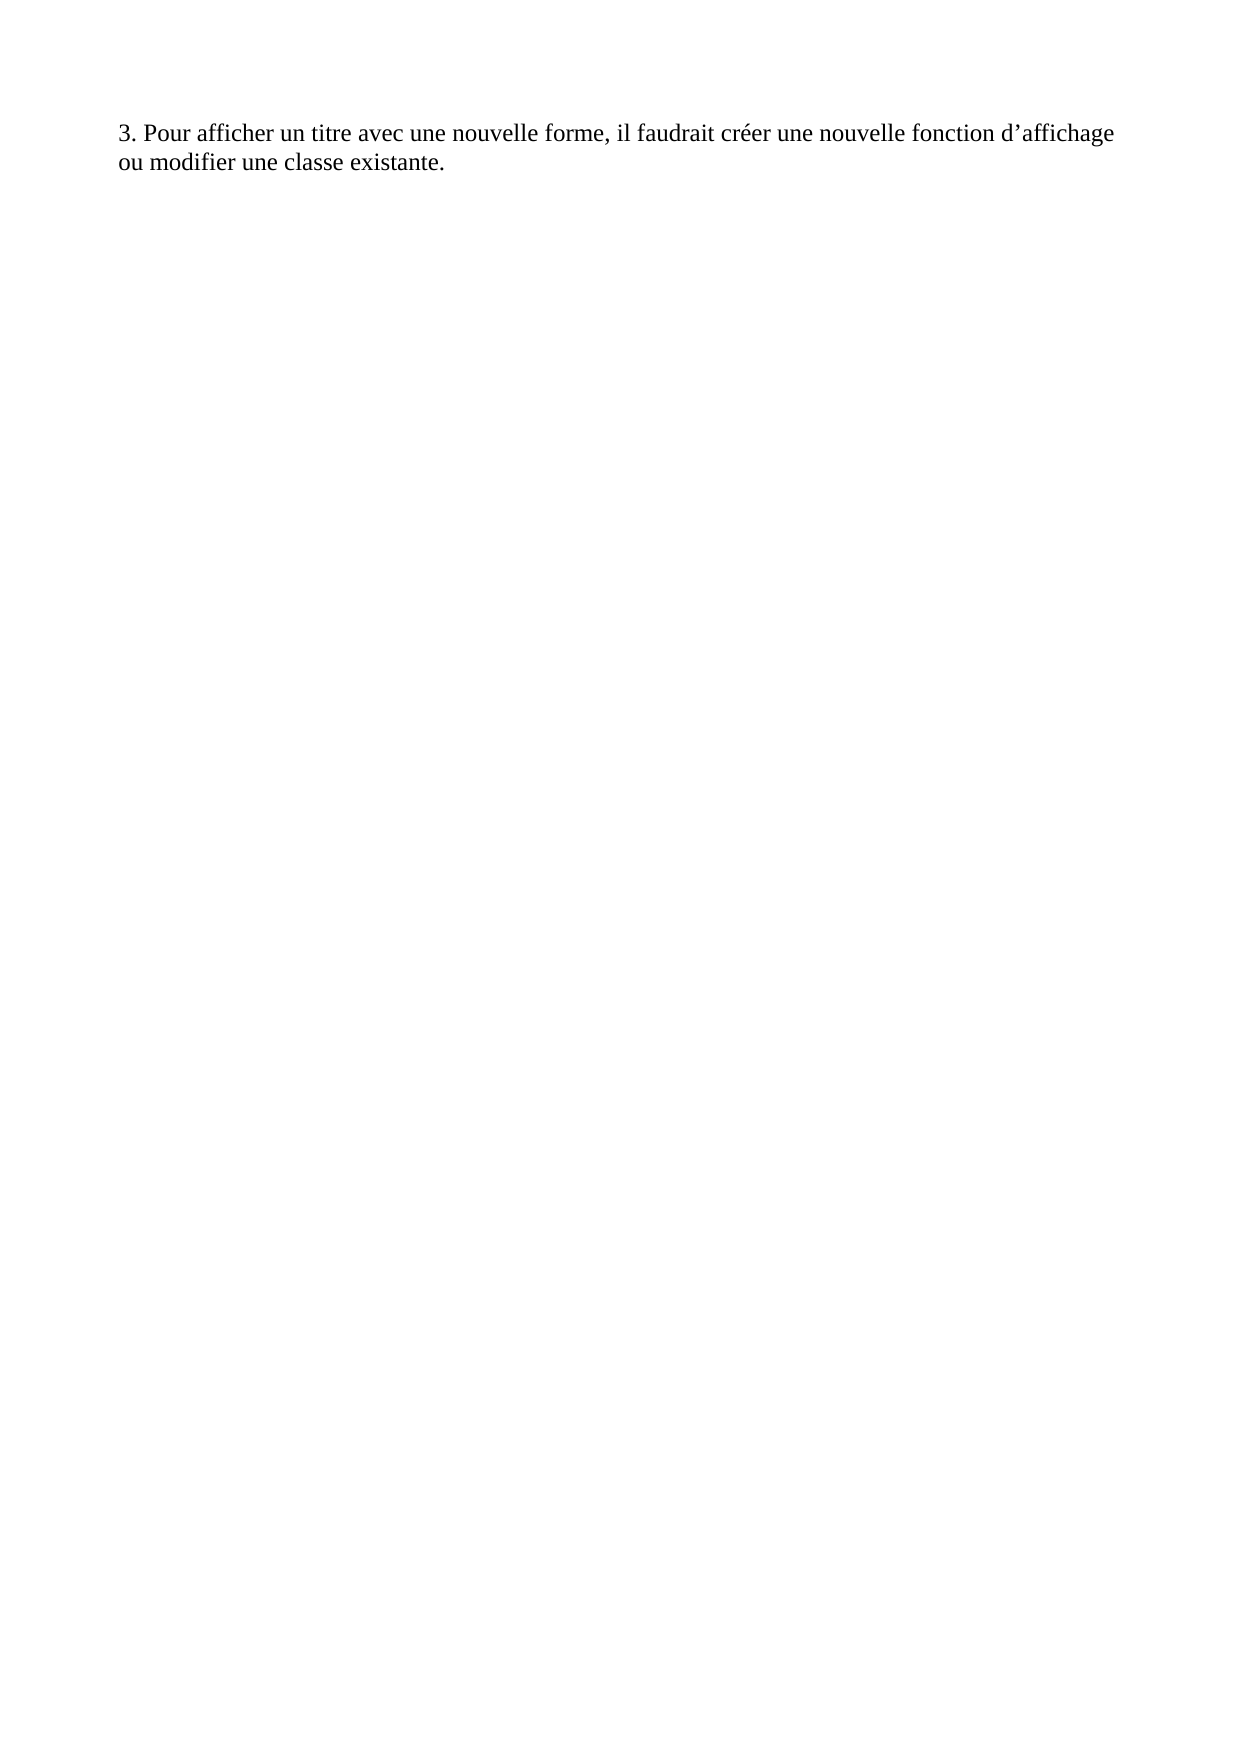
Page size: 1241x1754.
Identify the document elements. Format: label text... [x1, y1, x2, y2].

text 3. Pour afficher un titre avec une nouvelle forme, il faudrait créer une nouvelle fonction d’affichage ou modifier une classe existante. [118, 118, 1122, 176]
